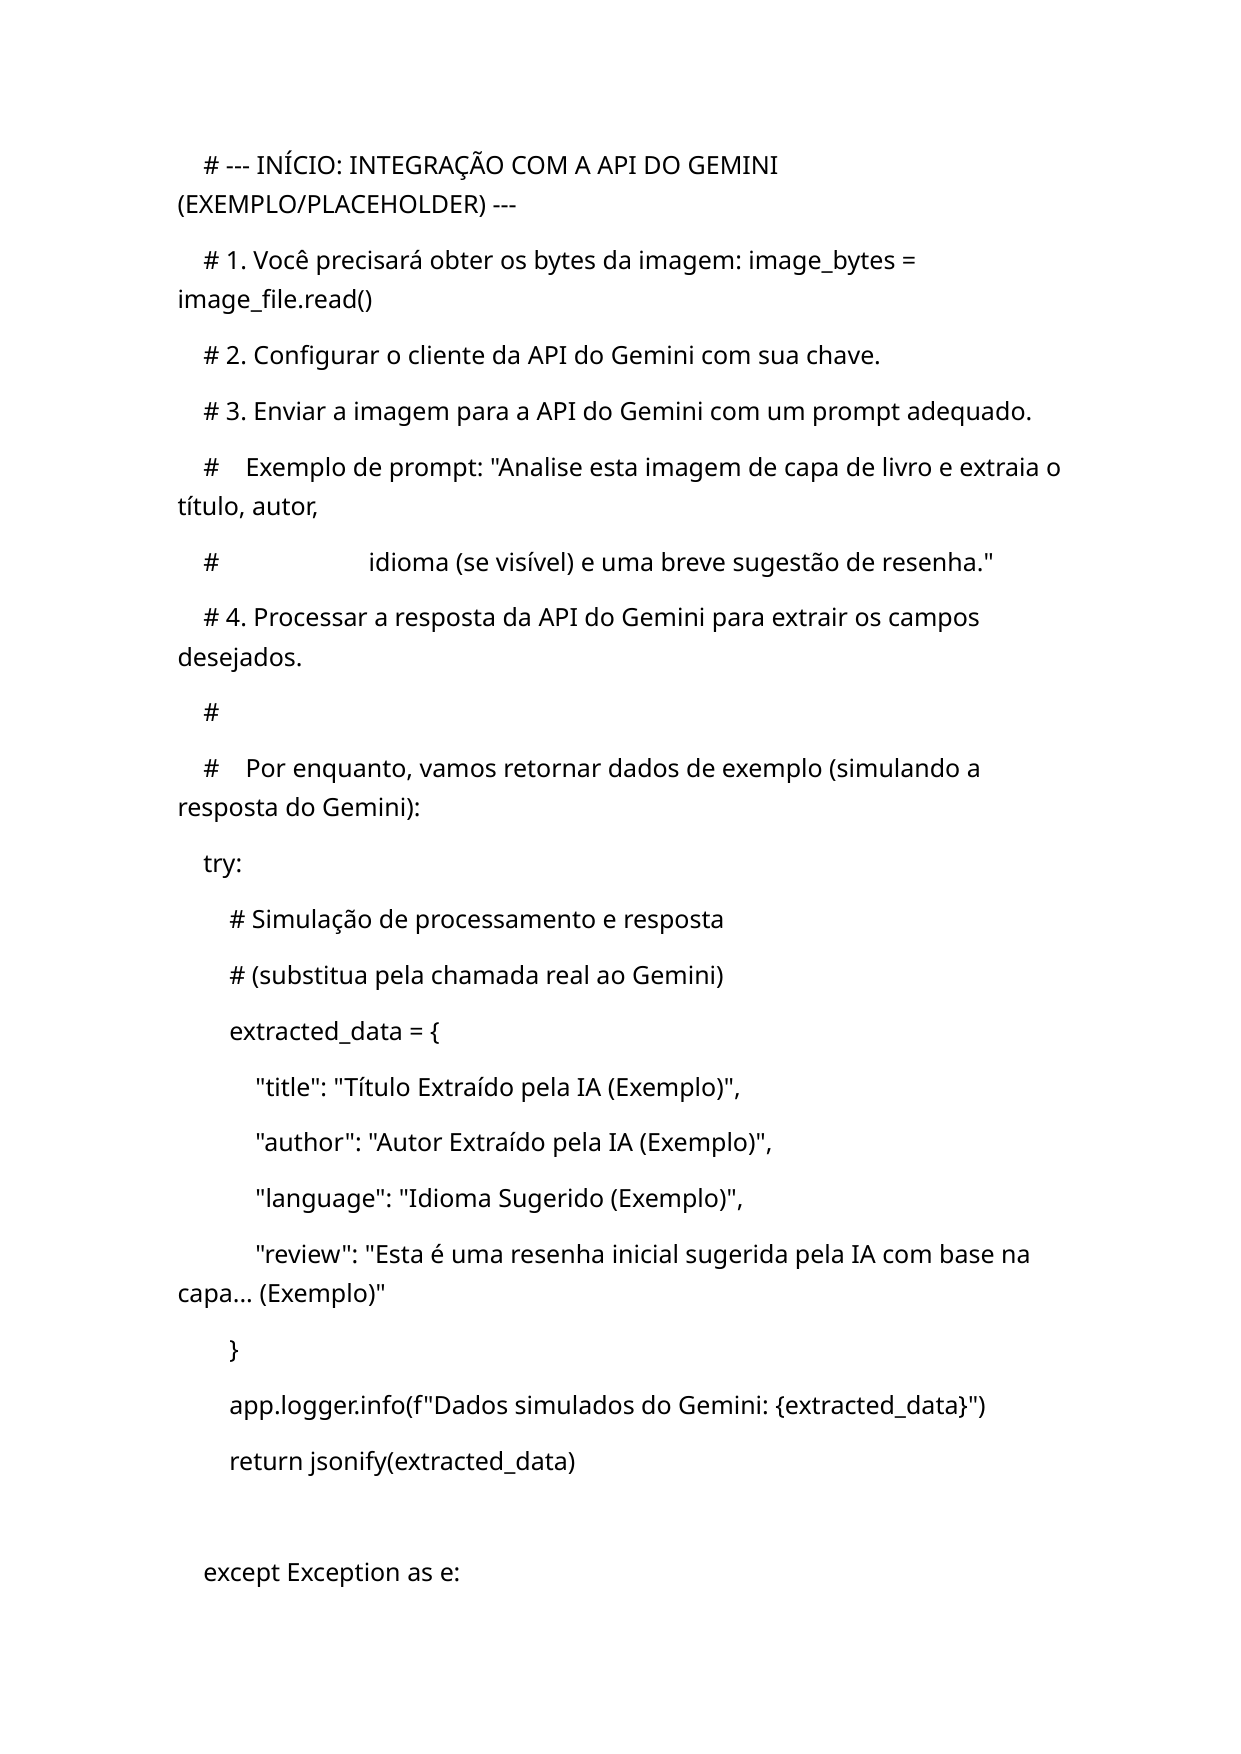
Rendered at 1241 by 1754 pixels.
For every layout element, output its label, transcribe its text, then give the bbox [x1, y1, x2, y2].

text return jsonify(extracted_data) [177, 1443, 1063, 1477]
text app.logger.info(f"Dados simulados do Gemini: {extracted_data}") [177, 1388, 1063, 1422]
text "review": "Esta é uma resenha inicial sugerida pela IA com base na capa... (Exemplo)" [177, 1237, 1063, 1310]
text # idioma (se visível) e uma breve sugestão de resenha." [177, 544, 1063, 578]
text # Exemplo de prompt: "Analise esta imagem de capa de livro e extraia o título, autor, [177, 449, 1063, 522]
text # 2. Configurar o cliente da API do Gemini com sua chave. [177, 338, 1063, 372]
text # [177, 695, 1063, 729]
text # (substitua pela chamada real ao Gemini) [177, 958, 1063, 992]
text "title": "Título Extraído pela IA (Exemplo)", [177, 1069, 1063, 1103]
text # 4. Processar a resposta da API do Gemini para extrair os campos desejados. [177, 600, 1063, 673]
text # --- INÍCIO: INTEGRAÇÃO COM A API DO GEMINI (EXEMPLO/PLACEHOLDER) --- [177, 148, 1063, 221]
text # 3. Enviar a imagem para a API do Gemini com um prompt adequado. [177, 393, 1063, 427]
text extracted_data = { [177, 1013, 1063, 1047]
text "language": "Idioma Sugerido (Exemplo)", [177, 1181, 1063, 1215]
text } [177, 1332, 1063, 1366]
text "author": "Autor Extraído pela IA (Exemplo)", [177, 1125, 1063, 1159]
text except Exception as e: [177, 1555, 1063, 1589]
text try: [177, 846, 1063, 880]
text # Por enquanto, vamos retornar dados de exemplo (simulando a resposta do Gemini): [177, 751, 1063, 824]
text # Simulação de processamento e resposta [177, 902, 1063, 936]
text # 1. Você precisará obter os bytes da imagem: image_bytes = image_file.read() [177, 243, 1063, 316]
